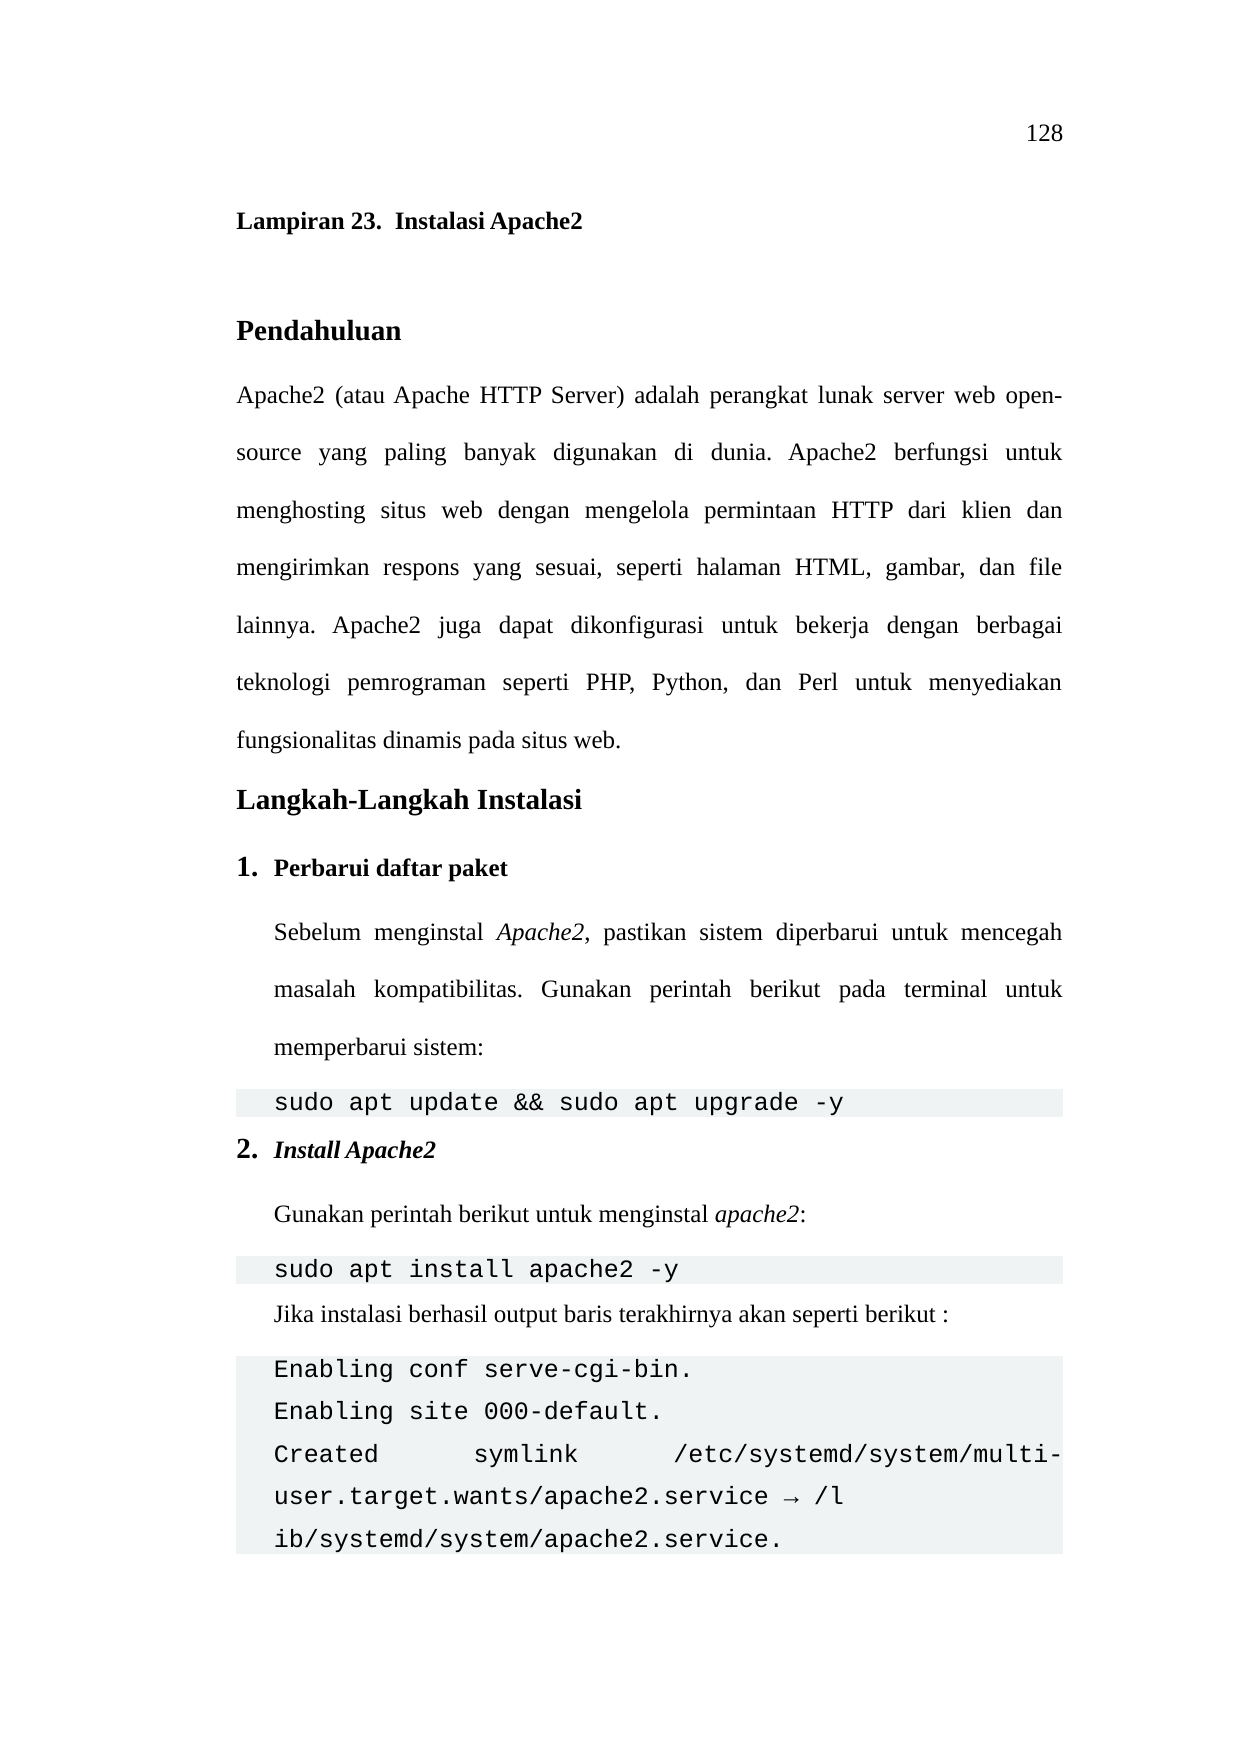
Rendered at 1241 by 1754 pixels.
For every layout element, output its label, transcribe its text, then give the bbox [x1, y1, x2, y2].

list Enabling conf serve-cgi-bin. [236, 1356, 1063, 1384]
list Created symlink /etc/systemd/system/multi-user.target.wants/apache2.service → /l [236, 1441, 1063, 1512]
list Gunakan perintah berikut untuk menginstal apache2: [236, 1199, 1063, 1227]
subtitle Instalasi Apache2 [236, 206, 1063, 235]
list sudo apt update && sudo apt upgrade -y [236, 1089, 1063, 1117]
list ib/systemd/system/apache2.service. [236, 1526, 1063, 1554]
text Pendahuluan [236, 313, 1063, 346]
list Sebelum menginstal Apache2, pastikan sistem diperbarui untuk mencegah masalah kompatibilitas. Gunakan perintah berikut pada terminal untuk memperbarui sistem: [236, 917, 1063, 1060]
list sudo apt install apache2 -y [236, 1256, 1063, 1284]
list Perbarui daftar paket [236, 849, 1063, 883]
list Install Apache2 [236, 1132, 1063, 1165]
list Enabling site 000-default. [236, 1399, 1063, 1427]
text Apache2 (atau Apache HTTP Server) adalah perangkat lunak server web open-source yang paling banyak digunakan di dunia. Apache2 berfungsi untuk menghosting situs web dengan mengelola permintaan HTTP dari klien dan mengirimkan respons yang sesuai, seperti halaman HTML, gambar, dan file lainnya. Apache2 juga dapat dikonfigurasi untuk bekerja dengan berbagai teknologi pemrograman seperti PHP, Python, dan Perl untuk menyediakan fungsionalitas dinamis pada situs web. [236, 380, 1063, 754]
list Jika instalasi berhasil output baris terakhirnya akan seperti berikut : [236, 1299, 1063, 1327]
text Langkah-Langkah Instalasi [236, 782, 1063, 816]
